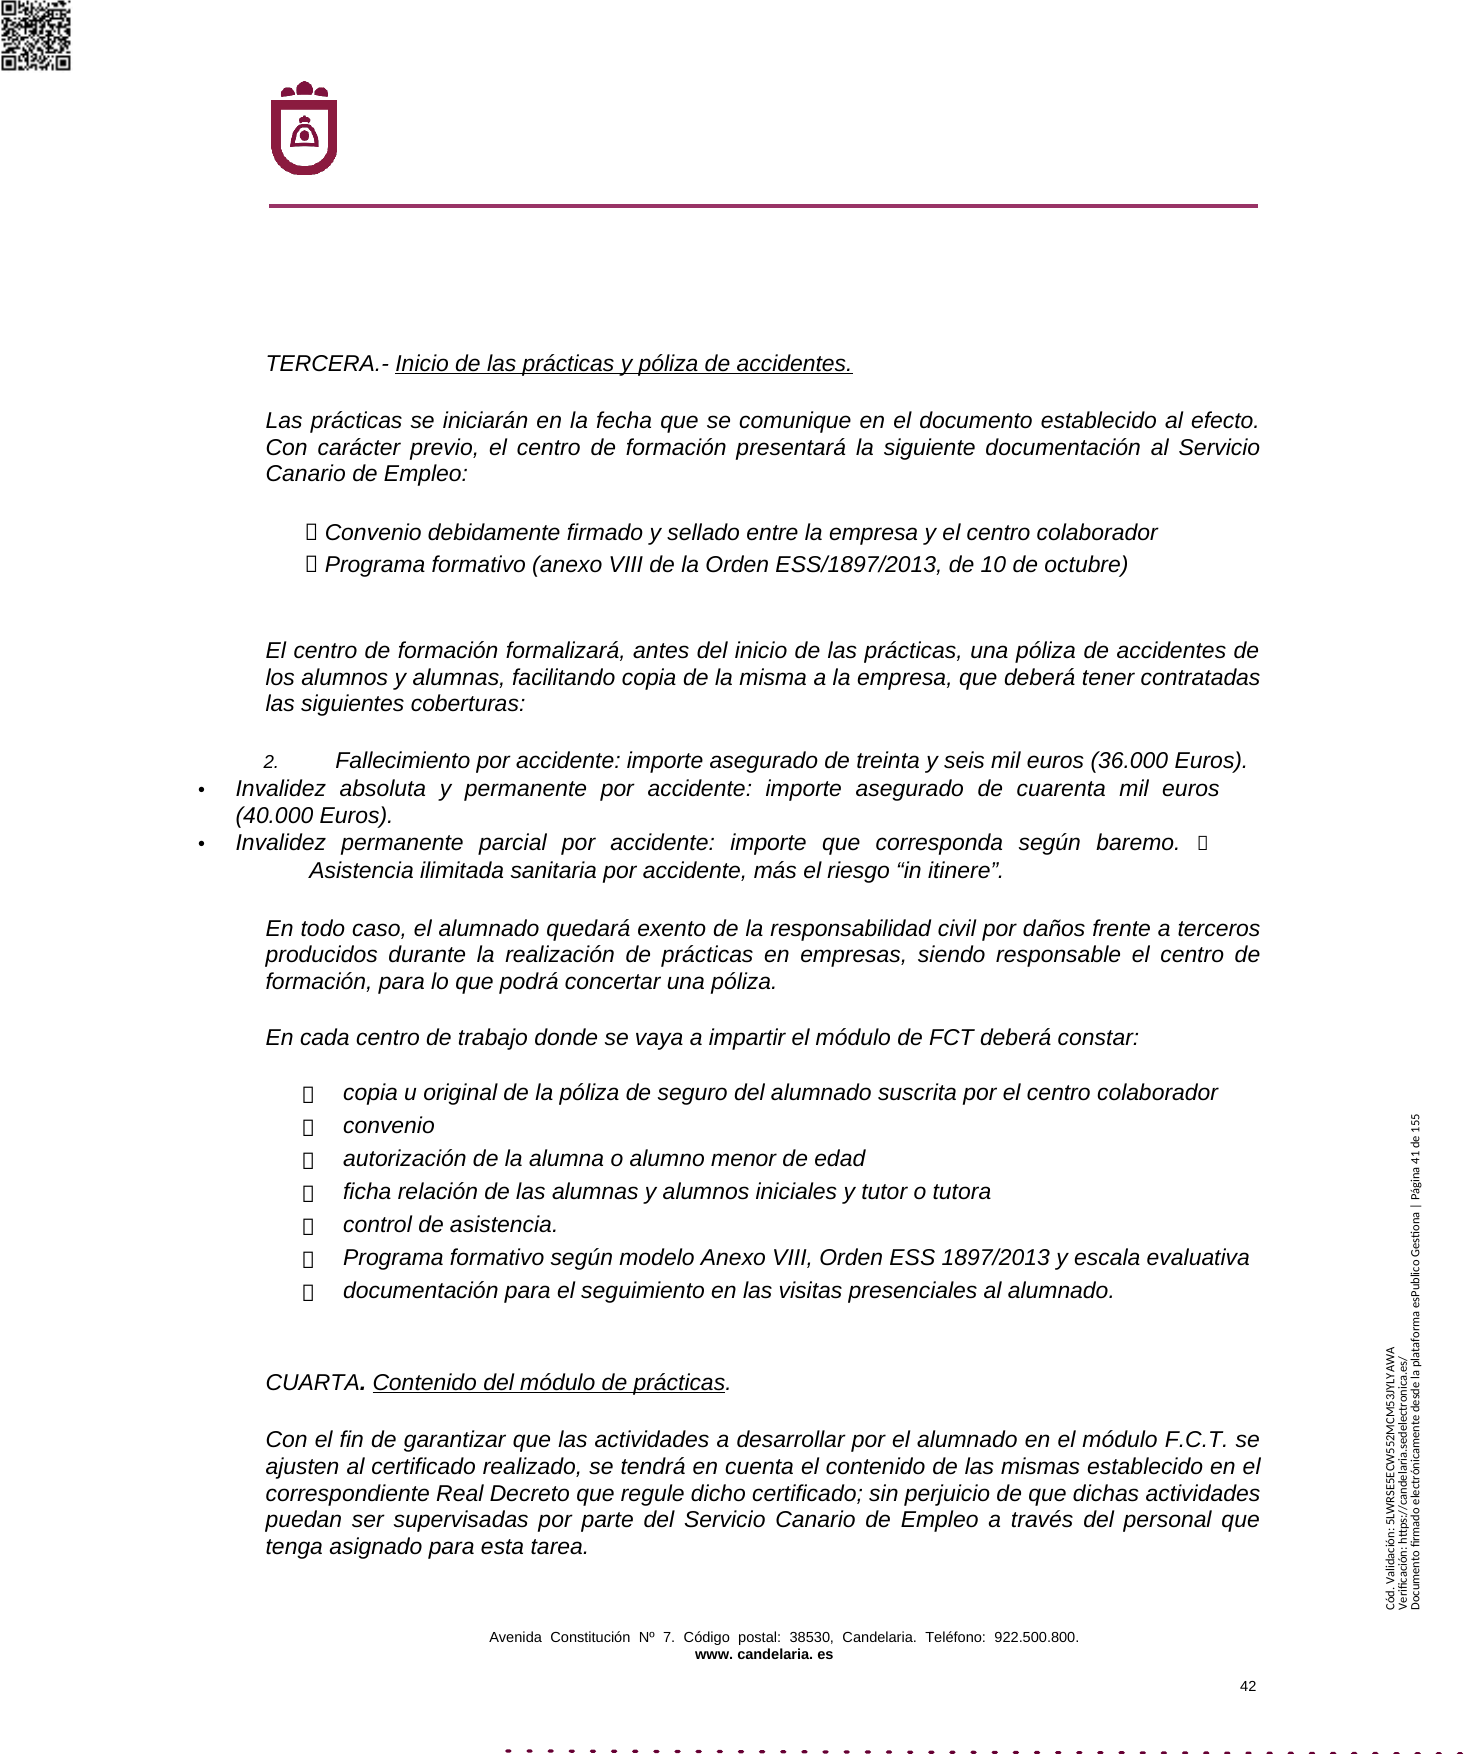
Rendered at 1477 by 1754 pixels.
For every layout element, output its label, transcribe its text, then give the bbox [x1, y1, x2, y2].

text En cada centro de trabajo donde se vaya a impartir el módulo de FCT deberá constar: [265, 1024, 1263, 1050]
text  Convenio debidamente firmado y sellado entre la empresa y el centro colaborador [304, 516, 1263, 547]
text TERCERA.- Inicio de las prácticas y póliza de accidentes. [265, 348, 1264, 377]
table_cell  [266, 1178, 343, 1211]
text En todo caso, el alumnado quedará exento de la responsabilidad civil por daños frente a terceros producidos durante la realización de prácticas en empresas, siendo responsable el centro de formación, para lo que podrá concertar una póliza. [265, 914, 1263, 995]
text Con el fin de garantizar que las actividades a desarrollar por el alumnado en el módulo F.C.T. se ajusten al certificado realizado, se tendrá en cuenta el contenido de las mismas establecido en el correspondiente Real Decreto que regule dicho certificado; sin perjuicio de que dichas actividades puedan ser supervisadas por parte del Servicio Canario de Empleo a través del personal que tenga asignado para esta tarea. [265, 1426, 1263, 1559]
list Invalidez permanente parcial por accidente: importe que corresponda según baremo.  Asistencia ilimitada sanitaria por accidente, más el riesgo “in itinere”. [198, 829, 1223, 883]
list Invalidez absoluta y permanente por accidente: importe asegurado de cuarenta mil euros (40.000 Euros). [198, 775, 1223, 828]
table_cell  [266, 1244, 343, 1277]
table_cell Programa formativo según modelo Anexo VIII, Orden ESS 1897/2013 y escala evaluativa [343, 1244, 1253, 1277]
table_cell autorización de la alumna o alumno menor de edad [343, 1145, 1253, 1178]
table_cell  [266, 1145, 343, 1178]
text El centro de formación formalizará, antes del inicio de las prácticas, una póliza de accidentes de los alumnos y alumnas, facilitando copia de la misma a la empresa, que deberá tener contratadas las siguientes coberturas: [265, 637, 1263, 717]
table_cell ficha relación de las alumnas y alumnos iniciales y tutor o tutora [343, 1178, 1253, 1211]
table_cell  [266, 1211, 343, 1244]
text  Programa formativo (anexo VIII de la Orden ESS/1897/2013, de 10 de octubre) [304, 548, 1263, 579]
text Las prácticas se iniciarán en la fecha que se comunique en el documento establecido al efecto. Con carácter previo, el centro de formación presentará la siguiente documentación al Servicio Canario de Empleo: [265, 407, 1263, 487]
table_cell documentación para el seguimiento en las visitas presenciales al alumnado. [343, 1277, 1253, 1367]
table_header  [266, 1079, 343, 1112]
text CUARTA. Contenido del módulo de prácticas. [265, 1367, 1264, 1396]
table_cell  [266, 1112, 343, 1145]
table_cell control de asistencia. [343, 1211, 1253, 1244]
table_cell convenio [343, 1112, 1253, 1145]
table_header copia u original de la póliza de seguro del alumnado suscrita por el centro colaborador [343, 1079, 1253, 1112]
text 2. Fallecimiento por accidente: importe asegurado de treinta y seis mil euros (36.000 Euros). [235, 746, 1300, 774]
table_cell  [266, 1277, 343, 1367]
